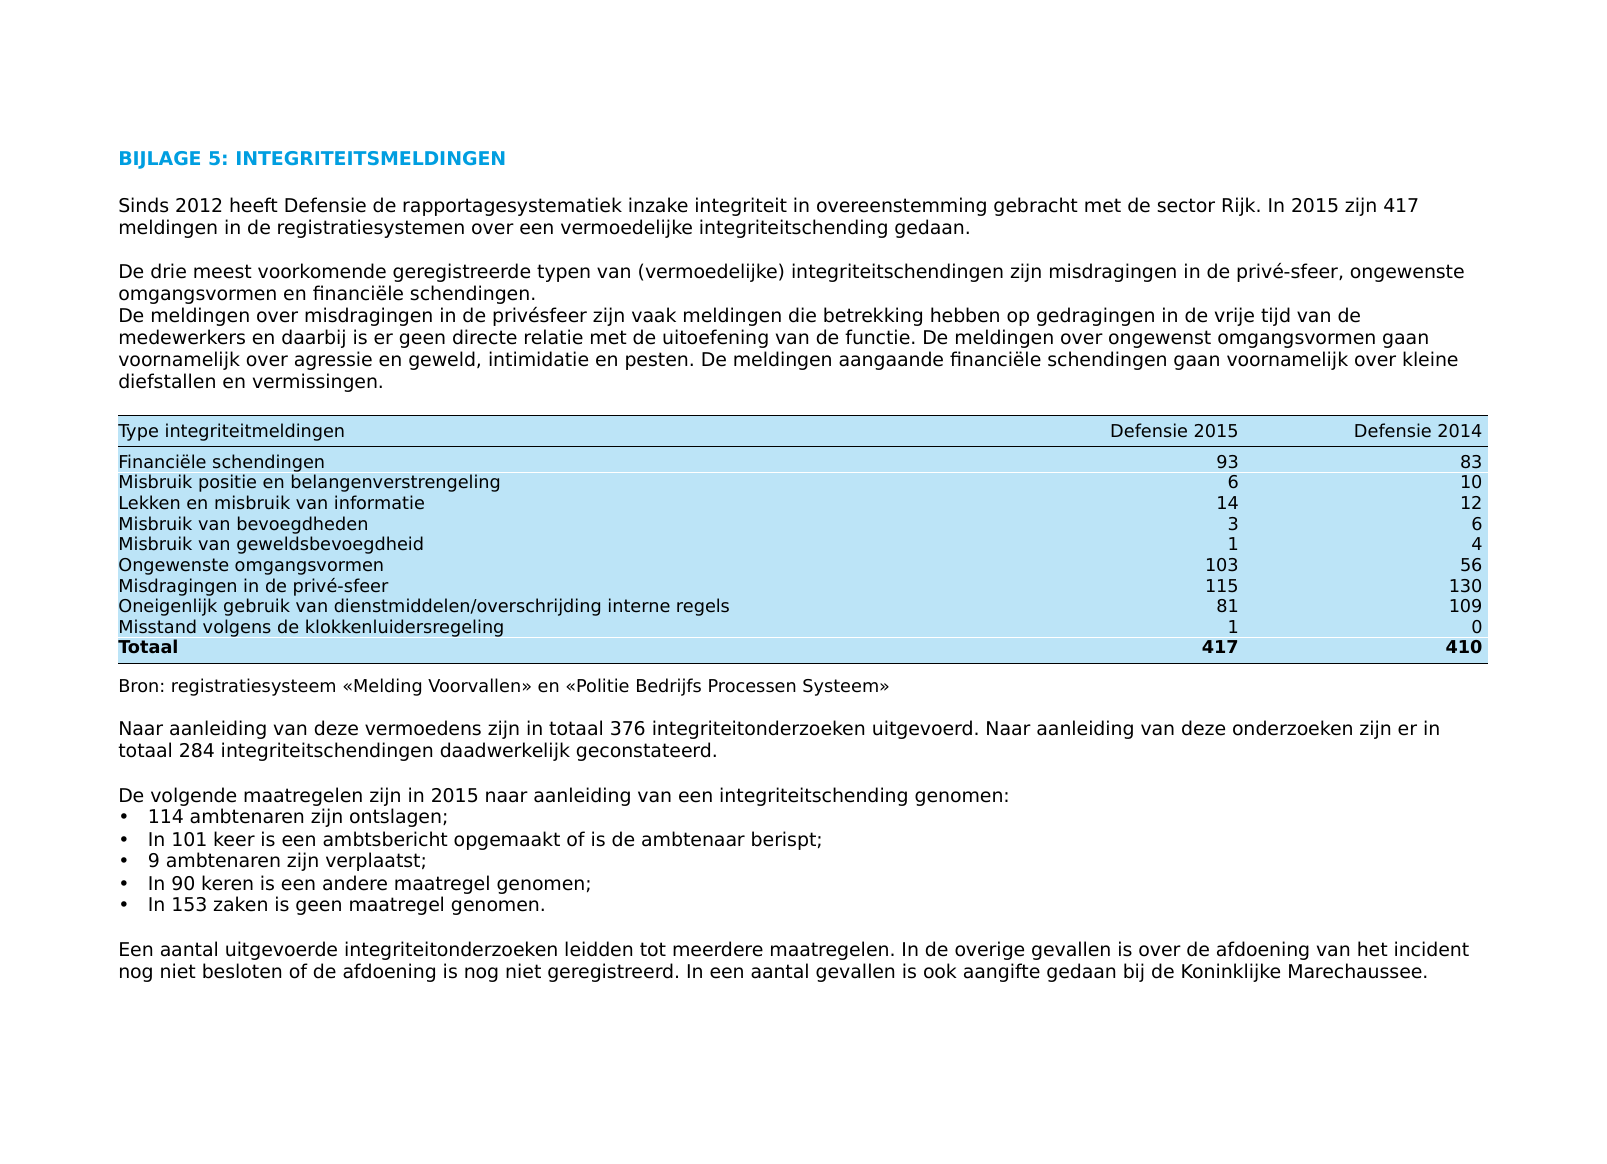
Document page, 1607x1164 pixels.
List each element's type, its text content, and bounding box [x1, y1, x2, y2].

table_cell 14 [1001, 493, 1244, 514]
table_cell 6 [1245, 514, 1488, 534]
text Een aantal uitgevoerde integriteitonderzoeken leidden tot meerdere maatregelen. In de overige gevallen is over de afdoening van het incident nog niet besloten of de afdoening is nog niet geregistreerd. In een aantal gevallen is ook aangifte gedaan bij de Koninklijke Marechaussee. [118, 938, 1488, 982]
subtitle BIJLAGE 5: INTEGRITEITSMELDINGEN [118, 148, 1488, 170]
table_cell 130 [1245, 576, 1488, 596]
table_cell Oneigenlijk gebruik van dienstmiddelen/overschrijding interne regels [118, 596, 1001, 617]
table_header Type integriteitmeldingen [118, 416, 1001, 446]
table_cell 56 [1245, 555, 1488, 576]
table_cell 0 [1245, 617, 1488, 637]
table_cell Totaal [118, 638, 1001, 663]
table_header Defensie 2015 [1001, 416, 1244, 446]
table_cell 81 [1001, 596, 1244, 617]
text Sinds 2012 heeft Defensie de rapportagesystematiek inzake integriteit in overeenstemming gebracht met de sector Rijk. In 2015 zijn 417 meldingen in de registratiesystemen over een vermoedelijke integriteitschending gedaan. [118, 195, 1488, 239]
table_cell Misbruik van geweldsbevoegdheid [118, 534, 1001, 555]
table_cell Misstand volgens de klokkenluidersregeling [118, 617, 1001, 637]
text Naar aanleiding van deze vermoedens zijn in totaal 376 integriteitonderzoeken uitgevoerd. Naar aanleiding van deze onderzoeken zijn er in totaal 284 integriteitschendingen daadwerkelijk geconstateerd. [118, 718, 1488, 762]
text • 114 ambtenaren zijn ontslagen; [118, 806, 1488, 828]
table_cell 103 [1001, 555, 1244, 576]
table_cell 6 [1001, 473, 1244, 493]
table_cell 10 [1245, 473, 1488, 493]
text • In 153 zaken is geen maatregel genomen. [118, 894, 1488, 916]
table_cell Misdragingen in de privé-sfeer [118, 576, 1001, 596]
table_cell 12 [1245, 493, 1488, 514]
table_cell 4 [1245, 534, 1488, 555]
text De meldingen over misdragingen in de privésfeer zijn vaak meldingen die betrekking hebben op gedragingen in de vrije tijd van de medewerkers en daarbij is er geen directe relatie met de uitoefening van de functie. De meldingen over ongewenst omgangsvormen gaan voornamelijk over agressie en geweld, intimidatie en pesten. De meldingen aangaande financiële schendingen gaan voornamelijk over kleine diefstallen en vermissingen. [118, 305, 1488, 393]
table_cell Ongewenste omgangsvormen [118, 555, 1001, 576]
table_cell 1 [1001, 534, 1244, 555]
table_header Defensie 2014 [1245, 416, 1488, 446]
table_cell 115 [1001, 576, 1244, 596]
table_cell 3 [1001, 514, 1244, 534]
table_cell Misbruik van bevoegdheden [118, 514, 1001, 534]
table_cell Misbruik positie en belangenverstrengeling [118, 473, 1001, 493]
table_cell Lekken en misbruik van informatie [118, 493, 1001, 514]
text De drie meest voorkomende geregistreerde typen van (vermoedelijke) integriteitschendingen zijn misdragingen in de privé-sfeer, ongewenste omgangsvormen en financiële schendingen. [118, 261, 1488, 305]
text • In 90 keren is een andere maatregel genomen; [118, 872, 1488, 894]
text • 9 ambtenaren zijn verplaatst; [118, 850, 1488, 872]
table_cell Financiële schendingen [118, 447, 1001, 472]
text De volgende maatregelen zijn in 2015 naar aanleiding van een integriteitschending genomen: [118, 784, 1488, 806]
table_cell 1 [1001, 617, 1244, 637]
table_cell 417 [1001, 638, 1244, 663]
table_cell 109 [1245, 596, 1488, 617]
table_cell 410 [1245, 638, 1488, 663]
text • In 101 keer is een ambtsbericht opgemaakt of is de ambtenaar berispt; [118, 828, 1488, 850]
table_cell 93 [1001, 447, 1244, 472]
table_cell Bron: registratiesysteem «Melding Voorvallen» en «Politie Bedrijfs Processen Systeem» [118, 664, 1488, 696]
table_cell 83 [1245, 447, 1488, 472]
